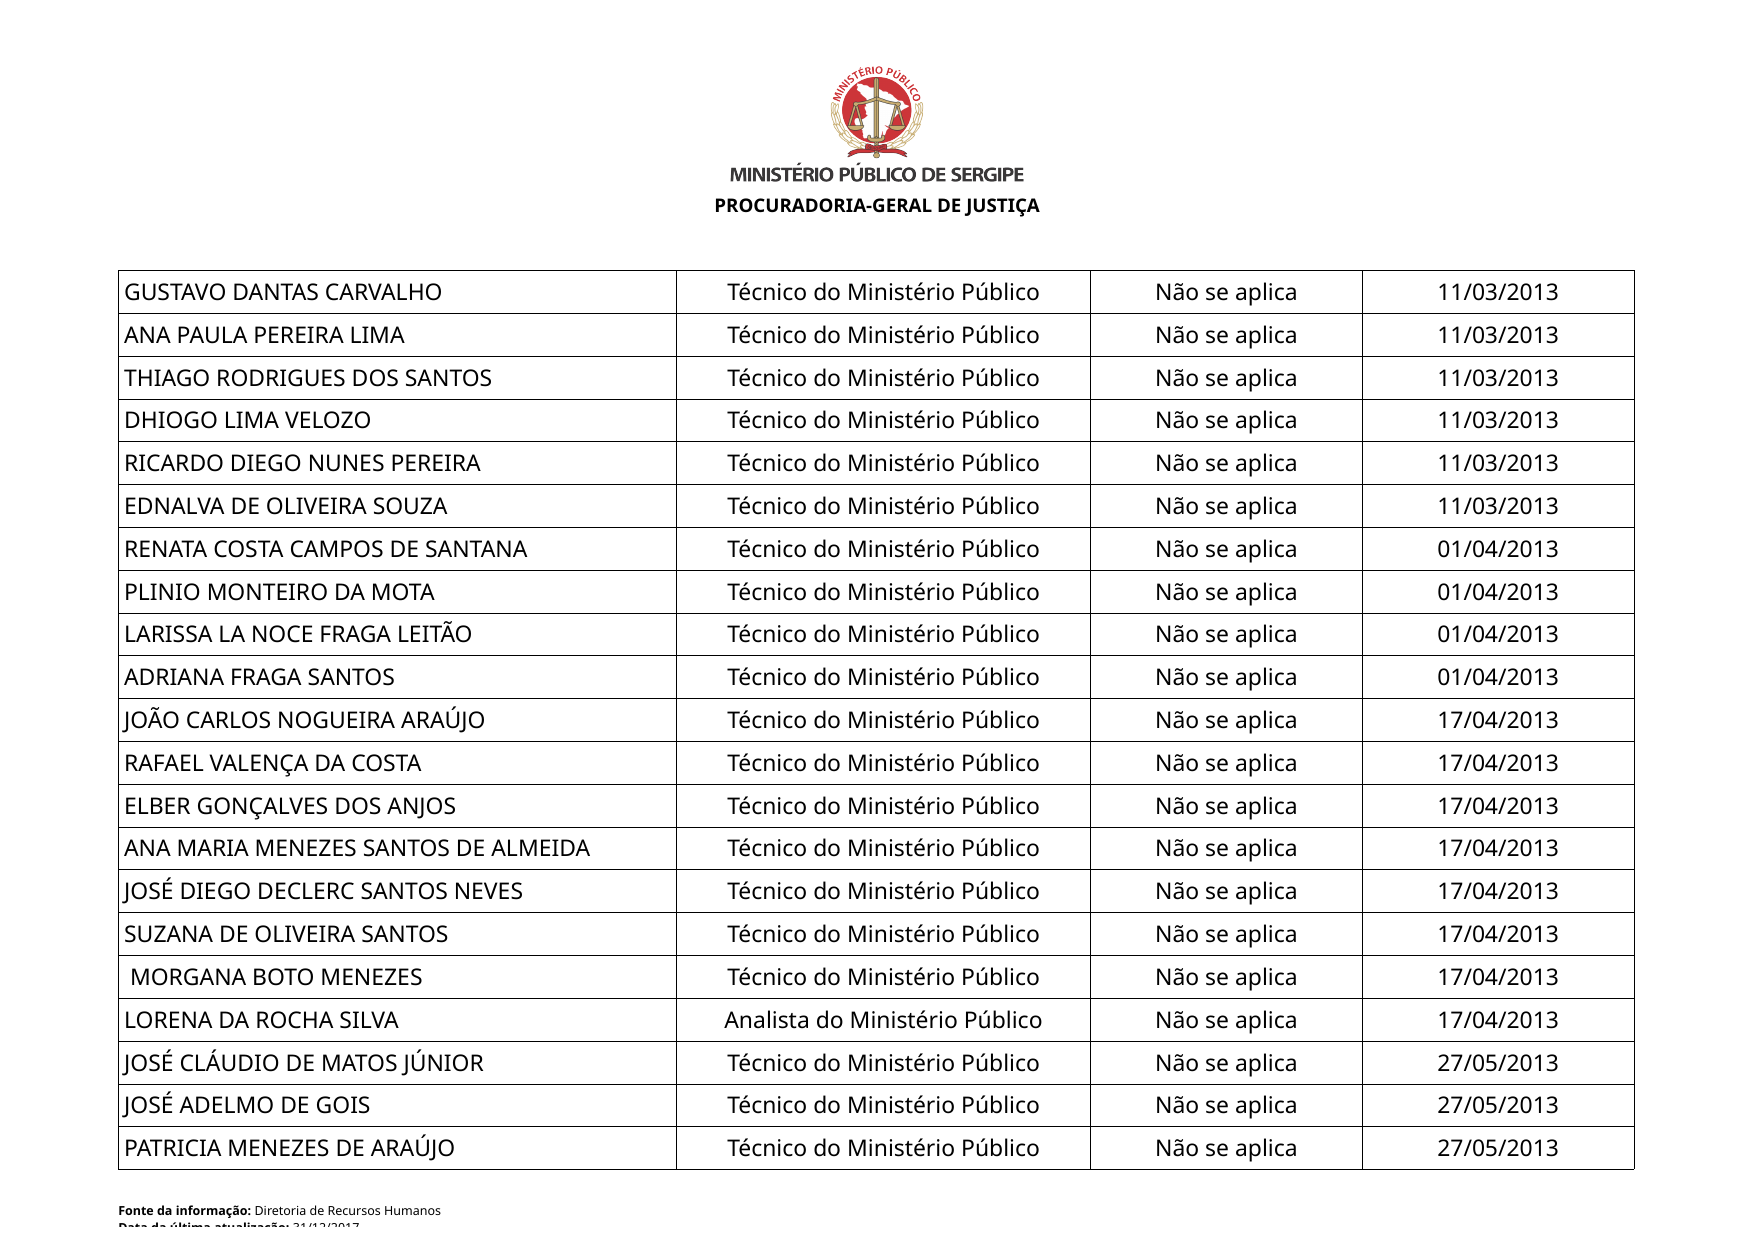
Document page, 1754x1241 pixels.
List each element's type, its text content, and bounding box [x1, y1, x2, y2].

table_cell SUZANA DE OLIVEIRA SANTOS [119, 913, 676, 955]
table_cell 27/05/2013 [1363, 1127, 1634, 1169]
table_cell 17/04/2013 [1363, 699, 1634, 741]
table_cell Não se aplica [1091, 271, 1362, 313]
table_cell 17/04/2013 [1363, 913, 1634, 955]
table_cell ANA PAULA PEREIRA LIMA [119, 314, 676, 356]
table_cell EDNALVA DE OLIVEIRA SOUZA [119, 485, 676, 527]
table_cell 17/04/2013 [1363, 870, 1634, 912]
table_cell Não se aplica [1091, 999, 1362, 1041]
table_cell Técnico do Ministério Público [677, 956, 1090, 998]
table_cell PATRICIA MENEZES DE ARAÚJO [119, 1127, 676, 1169]
table_cell Não se aplica [1091, 913, 1362, 955]
table_cell Técnico do Ministério Público [677, 485, 1090, 527]
table_cell Técnico do Ministério Público [677, 1042, 1090, 1083]
table_cell Técnico do Ministério Público [677, 571, 1090, 612]
table_cell Técnico do Ministério Público [677, 442, 1090, 484]
table_cell Não se aplica [1091, 571, 1362, 612]
table_cell ADRIANA FRAGA SANTOS [119, 656, 676, 698]
table_cell Não se aplica [1091, 870, 1362, 912]
table_cell 17/04/2013 [1363, 785, 1634, 827]
table_cell Não se aplica [1091, 656, 1362, 698]
table_cell JOSÉ DIEGO DECLERC SANTOS NEVES [119, 870, 676, 912]
table_cell Analista do Ministério Público [677, 999, 1090, 1041]
table_cell THIAGO RODRIGUES DOS SANTOS [119, 357, 676, 398]
table_cell Técnico do Ministério Público [677, 785, 1090, 827]
picture [730, 66, 1024, 185]
table_cell 01/04/2013 [1363, 571, 1634, 612]
table_cell Técnico do Ministério Público [677, 870, 1090, 912]
table_cell Não se aplica [1091, 1085, 1362, 1126]
table_cell 11/03/2013 [1363, 485, 1634, 527]
table_cell RAFAEL VALENÇA DA COSTA [119, 742, 676, 784]
table_cell Não se aplica [1091, 785, 1362, 827]
table_cell Não se aplica [1091, 614, 1362, 655]
table_cell Não se aplica [1091, 528, 1362, 570]
table_cell PLINIO MONTEIRO DA MOTA [119, 571, 676, 612]
table_cell 27/05/2013 [1363, 1085, 1634, 1126]
table_cell RICARDO DIEGO NUNES PEREIRA [119, 442, 676, 484]
table_cell JOSÉ CLÁUDIO DE MATOS JÚNIOR [119, 1042, 676, 1083]
table_cell 11/03/2013 [1363, 271, 1634, 313]
table_cell MORGANA BOTO MENEZES [119, 956, 676, 998]
table_cell 11/03/2013 [1363, 314, 1634, 356]
table_cell 01/04/2013 [1363, 528, 1634, 570]
table_cell 11/03/2013 [1363, 400, 1634, 441]
table_cell Não se aplica [1091, 828, 1362, 869]
table_cell Não se aplica [1091, 1042, 1362, 1083]
table_cell LORENA DA ROCHA SILVA [119, 999, 676, 1041]
table_cell Técnico do Ministério Público [677, 528, 1090, 570]
table_cell Não se aplica [1091, 699, 1362, 741]
table_cell Técnico do Ministério Público [677, 614, 1090, 655]
table_cell LARISSA LA NOCE FRAGA LEITÃO [119, 614, 676, 655]
table_cell Técnico do Ministério Público [677, 271, 1090, 313]
table_cell Técnico do Ministério Público [677, 314, 1090, 356]
table_cell JOÃO CARLOS NOGUEIRA ARAÚJO [119, 699, 676, 741]
table_cell 01/04/2013 [1363, 614, 1634, 655]
table_cell Não se aplica [1091, 314, 1362, 356]
table_cell Técnico do Ministério Público [677, 828, 1090, 869]
table_cell 17/04/2013 [1363, 828, 1634, 869]
table_cell Não se aplica [1091, 742, 1362, 784]
table_cell Não se aplica [1091, 485, 1362, 527]
table_cell ANA MARIA MENEZES SANTOS DE ALMEIDA [119, 828, 676, 869]
table_cell Técnico do Ministério Público [677, 913, 1090, 955]
table_cell 01/04/2013 [1363, 656, 1634, 698]
table_cell 17/04/2013 [1363, 742, 1634, 784]
table_cell DHIOGO LIMA VELOZO [119, 400, 676, 441]
table_cell Técnico do Ministério Público [677, 742, 1090, 784]
table_cell 11/03/2013 [1363, 442, 1634, 484]
table_cell Técnico do Ministério Público [677, 656, 1090, 698]
table_cell RENATA COSTA CAMPOS DE SANTANA [119, 528, 676, 570]
table_cell Técnico do Ministério Público [677, 357, 1090, 398]
table_cell 27/05/2013 [1363, 1042, 1634, 1083]
table_cell Não se aplica [1091, 400, 1362, 441]
table_cell GUSTAVO DANTAS CARVALHO [119, 271, 676, 313]
table_cell Não se aplica [1091, 1127, 1362, 1169]
table_cell Não se aplica [1091, 442, 1362, 484]
table_cell Técnico do Ministério Público [677, 1127, 1090, 1169]
table_cell 11/03/2013 [1363, 357, 1634, 398]
table_cell Técnico do Ministério Público [677, 1085, 1090, 1126]
table_cell ELBER GONÇALVES DOS ANJOS [119, 785, 676, 827]
table_cell Técnico do Ministério Público [677, 400, 1090, 441]
table_cell Não se aplica [1091, 956, 1362, 998]
table_cell 17/04/2013 [1363, 999, 1634, 1041]
table_cell Não se aplica [1091, 357, 1362, 398]
table_cell 17/04/2013 [1363, 956, 1634, 998]
table_cell Técnico do Ministério Público [677, 699, 1090, 741]
table_cell JOSÉ ADELMO DE GOIS [119, 1085, 676, 1126]
